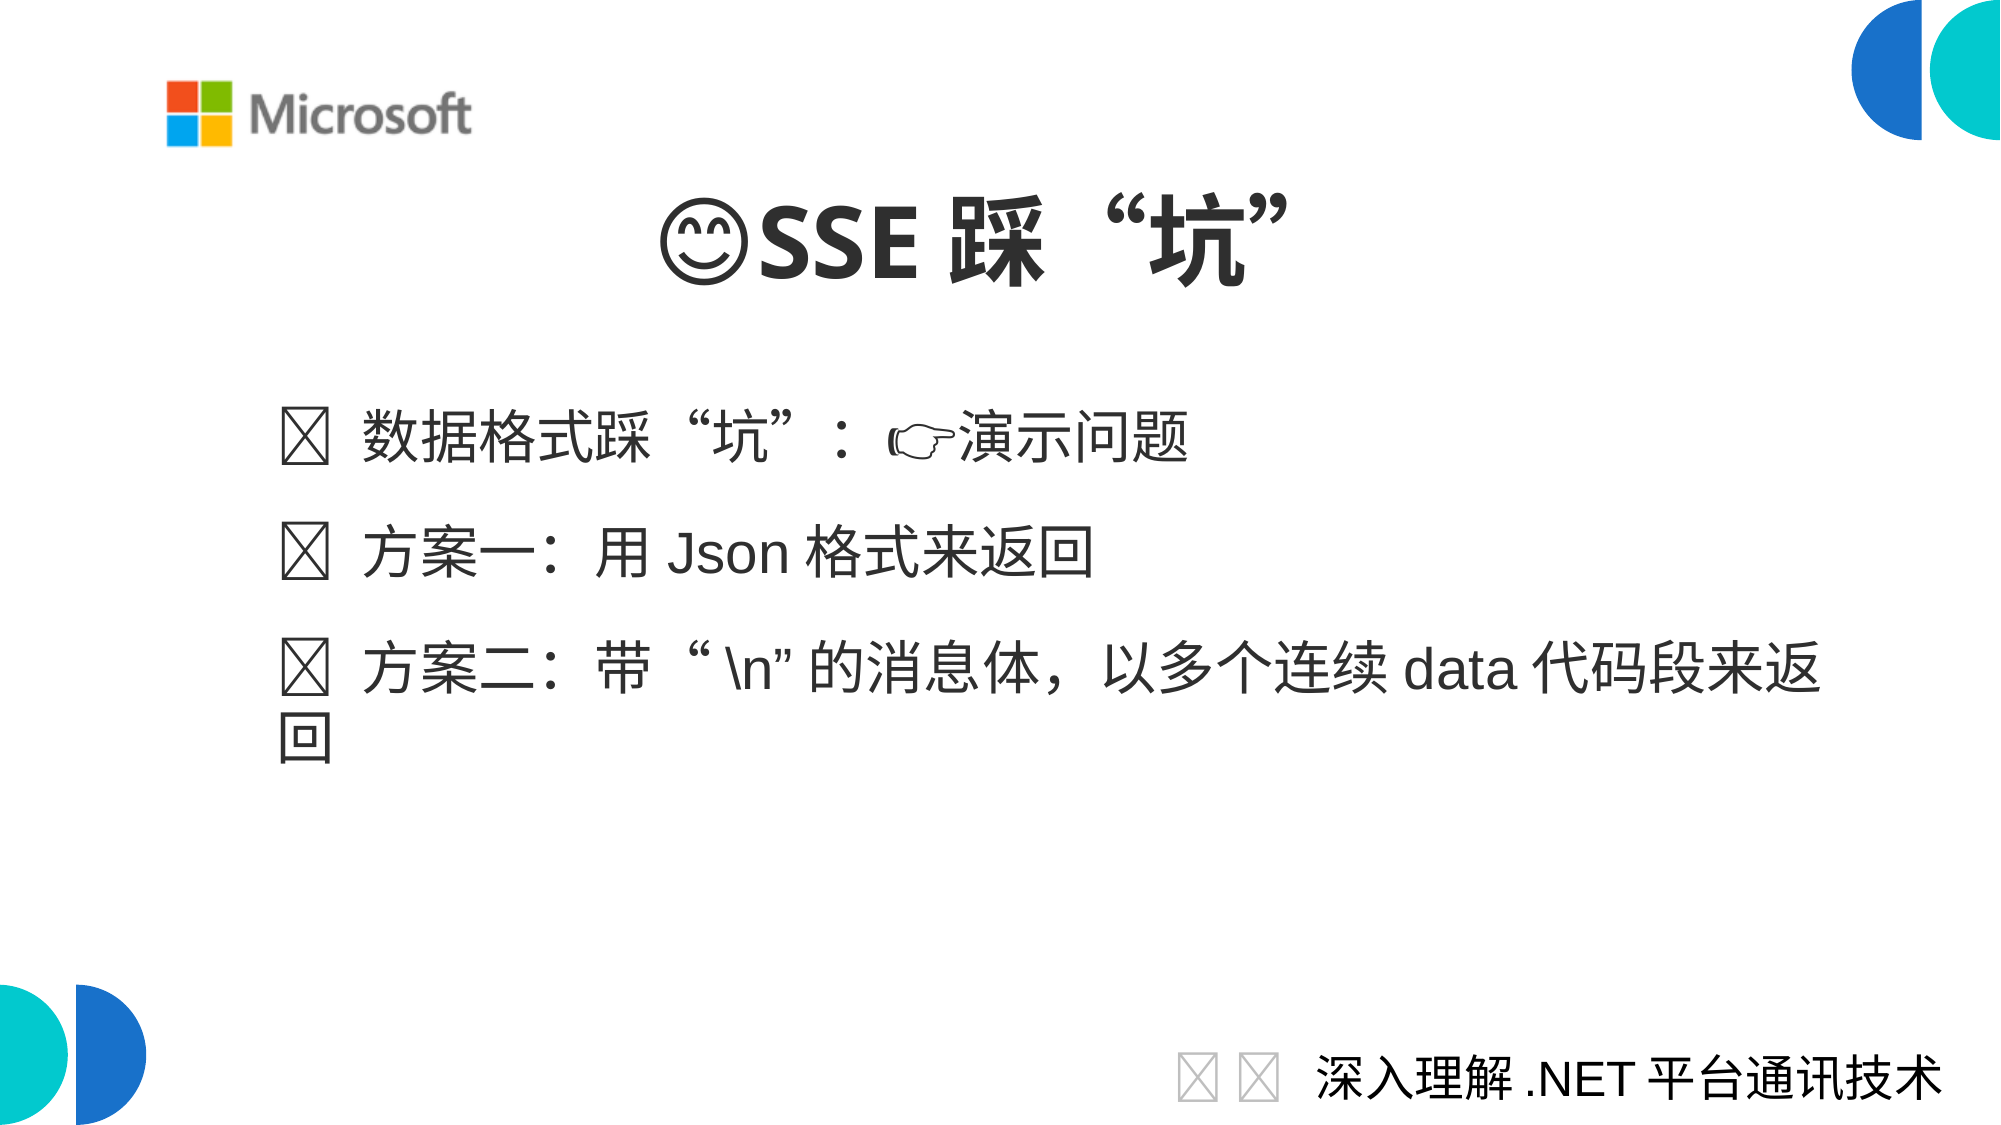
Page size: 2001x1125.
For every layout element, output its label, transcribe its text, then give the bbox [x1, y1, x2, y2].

text_box 🚀 数据格式踩“坑”：👉演示问题 🚀 方案一：用Json格式来返回 🚀 方案二：带“\n”的消息体，以多个连续data代码段来返回 [261, 392, 1844, 606]
picture [85, 41, 552, 189]
subtitle 🚀 🚀 深入理解.NET平台通讯技术 [1173, 1046, 1952, 1107]
text_box [1702, 6, 2001, 160]
title 😊SSE踩“坑” [138, 145, 1862, 332]
